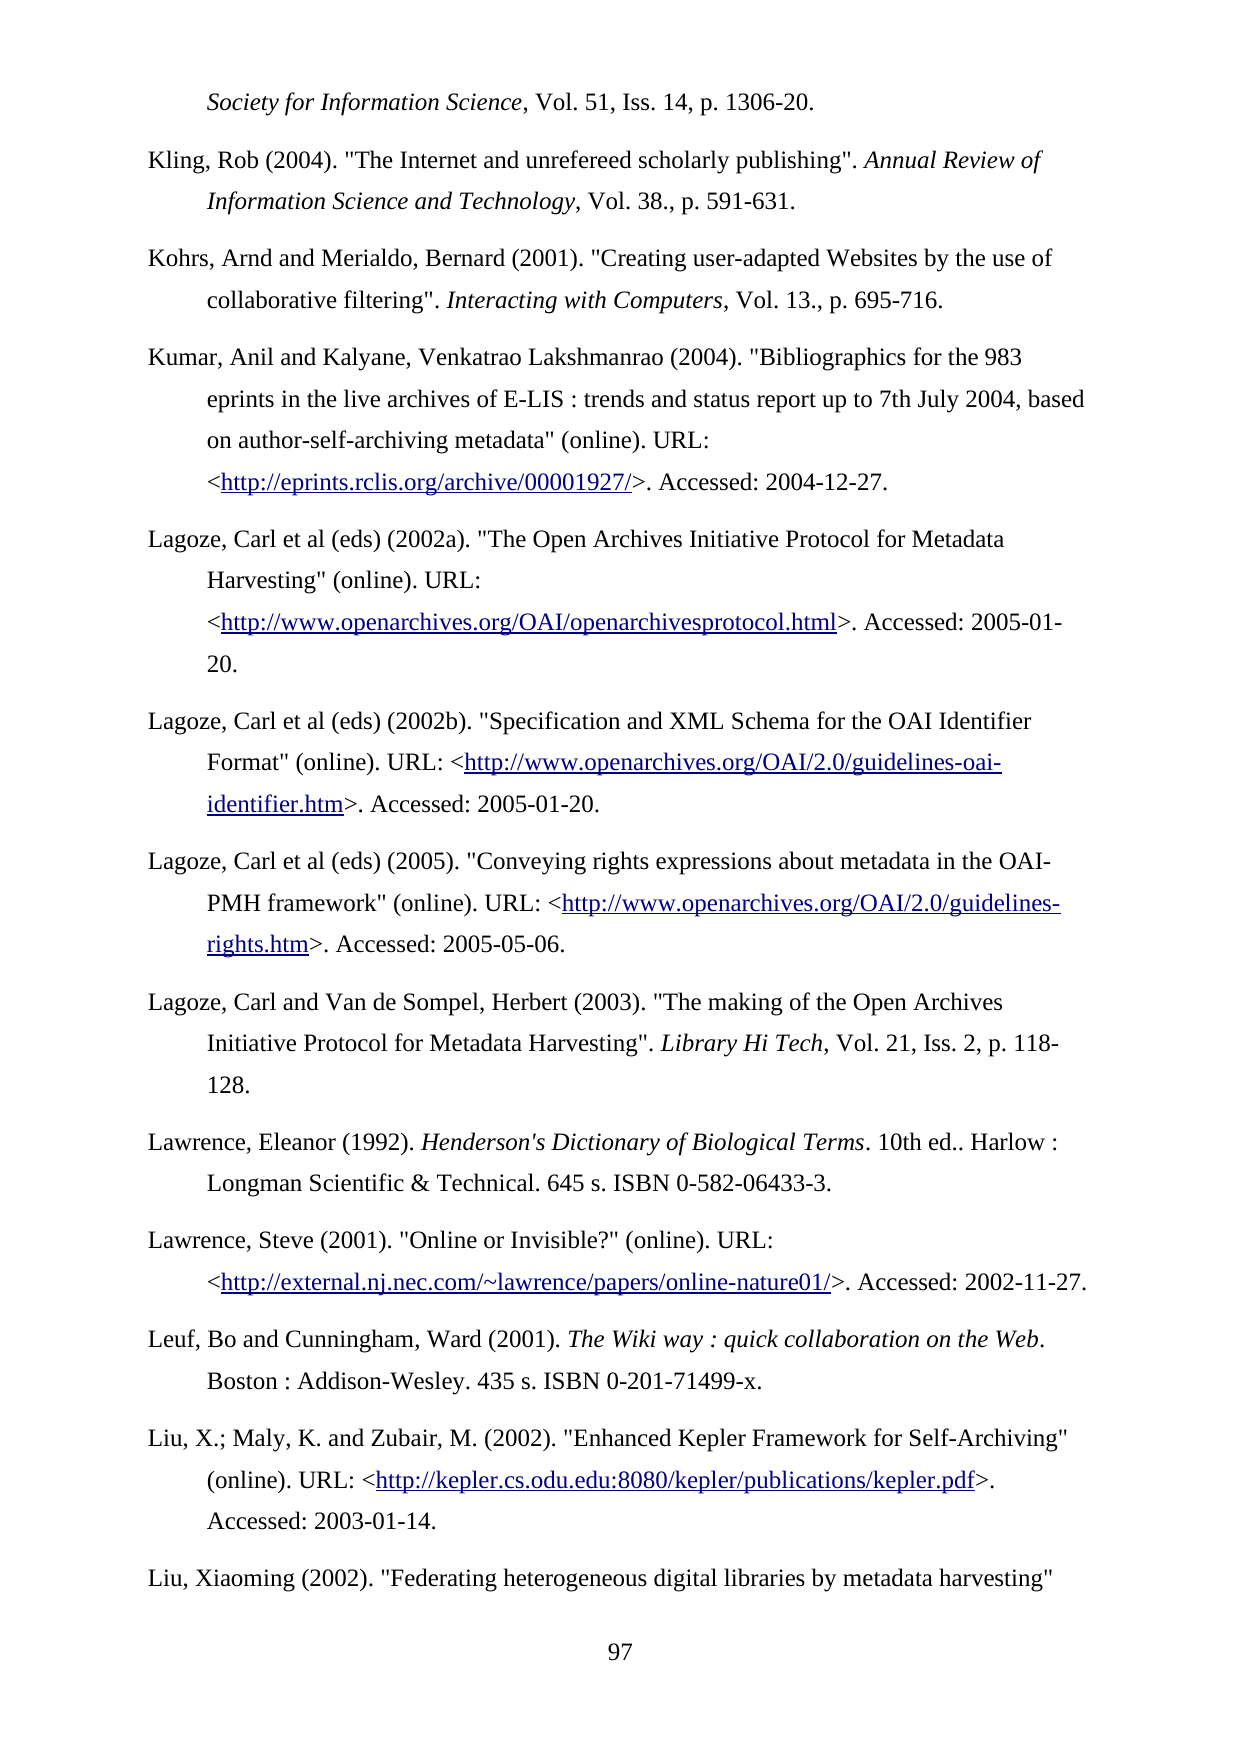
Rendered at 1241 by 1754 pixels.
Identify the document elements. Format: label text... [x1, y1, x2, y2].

text Society for Information Science, Vol. 51, Iss. 14, p. 1306-20. [148, 88, 1093, 116]
text Lagoze, Carl et al (eds) (2005). "Conveying rights expressions about metadata in the OAI-PMH framework" (online). URL: <http://www.openarchives.org/OAI/2.0/guidelines-rights.htm>. Accessed: 2005-05-06. [148, 847, 1093, 958]
text Lagoze, Carl et al (eds) (2002a). "The Open Archives Initiative Protocol for Metadata Harvesting" (online). URL: <http://www.openarchives.org/OAI/openarchivesprotocol.html>. Accessed: 2005-01-20. [148, 525, 1093, 677]
text Kumar, Anil and Kalyane, Venkatrao Lakshmanrao (2004). "Bibliographics for the 983 eprints in the live archives of E-LIS : trends and status report up to 7th July 2004, based on author-self-archiving metadata" (online). URL: <http://eprints.rclis.org/archive/00001927/>. Accessed: 2004-12-27. [148, 343, 1093, 496]
text Leuf, Bo and Cunningham, Ward (2001). The Wiki way : quick collaboration on the Web. Boston : Addison-Wesley. 435 s. ISBN 0-201-71499-x. [148, 1325, 1093, 1395]
text Liu, X.; Maly, K. and Zubair, M. (2002). "Enhanced Kepler Framework for Self-Archiving" (online). URL: <http://kepler.cs.odu.edu:8080/kepler/publications/kepler.pdf>. Accessed: 2003-01-14. [148, 1424, 1093, 1535]
text Lawrence, Steve (2001). "Online or Invisible?" (online). URL: <http://external.nj.nec.com/~lawrence/papers/online-nature01/>. Accessed: 2002-11-27. [148, 1227, 1093, 1296]
text Lawrence, Eleanor (1992). Henderson's Dictionary of Biological Terms. 10th ed.. Harlow : Longman Scientific & Technical. 645 s. ISBN 0-582-06433-3. [148, 1128, 1093, 1197]
text Lagoze, Carl et al (eds) (2002b). "Specification and XML Schema for the OAI Identifier Format" (online). URL: <http://www.openarchives.org/OAI/2.0/guidelines-oai-identifier.htm>. Accessed: 2005-01-20. [148, 707, 1093, 818]
text Kling, Rob (2004). "The Internet and unrefereed scholarly publishing". Annual Review of Information Science and Technology, Vol. 38., p. 591-631. [148, 146, 1093, 215]
text Lagoze, Carl and Van de Sompel, Herbert (2003). "The making of the Open Archives Initiative Protocol for Metadata Harvesting". Library Hi Tech, Vol. 21, Iss. 2, p. 118-128. [148, 988, 1093, 1098]
text Kohrs, Arnd and Merialdo, Bernard (2001). "Creating user-adapted Websites by the use of collaborative filtering". Interacting with Computers, Vol. 13., p. 695-716. [148, 244, 1093, 314]
text Liu, Xiaoming (2002). "Federating heterogeneous digital libraries by metadata harvesting" [148, 1564, 1093, 1592]
